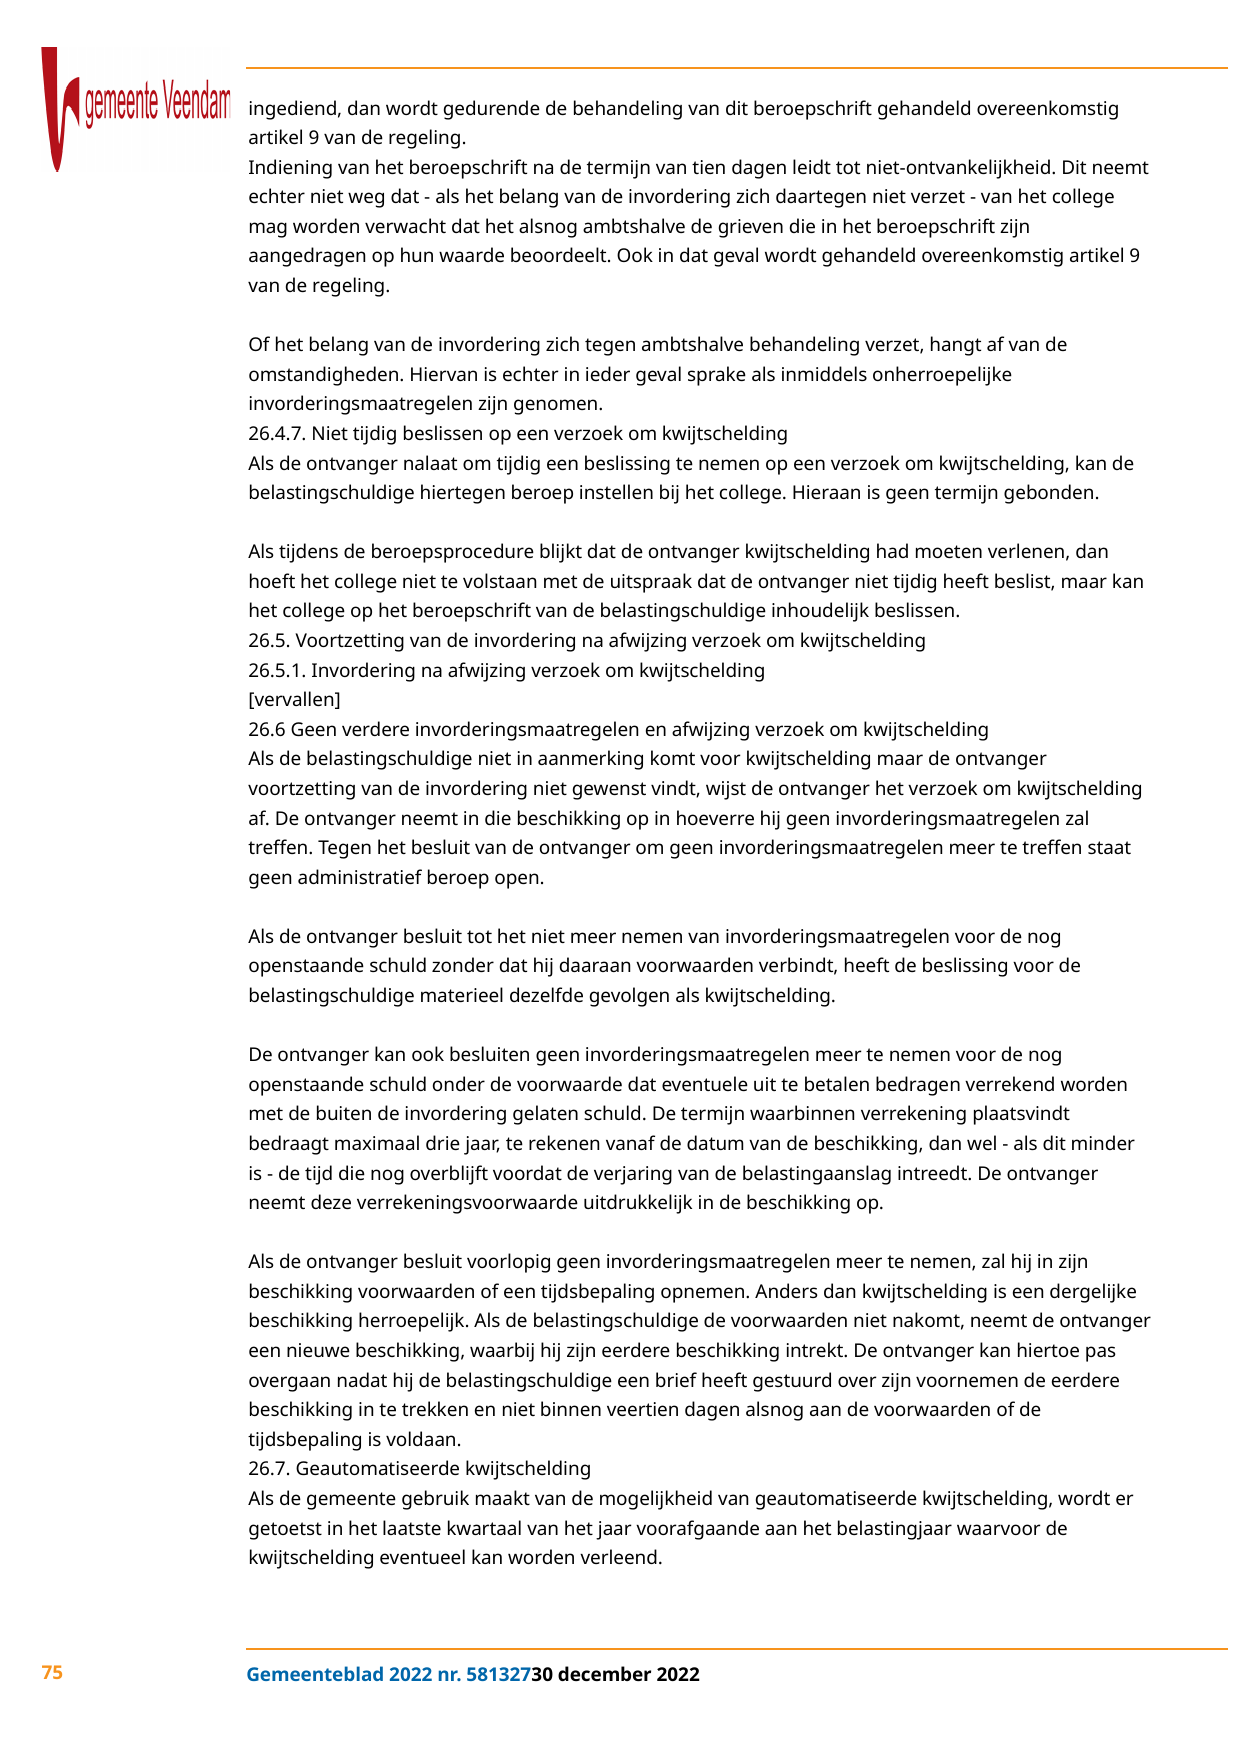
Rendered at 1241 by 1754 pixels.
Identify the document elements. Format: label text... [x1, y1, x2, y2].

text 26.5. Voortzetting van de invordering na afwijzing verzoek om kwijtschelding [248, 627, 1152, 653]
text [vervallen] [248, 686, 1152, 712]
text Als de gemeente gebruik maakt van de mogelijkheid van geautomatiseerde kwijtschelding, wordt er getoetst in het laatste kwartaal van het jaar voorafgaande aan het belastingjaar waarvoor de kwijtschelding eventueel kan worden verleend. [248, 1485, 1152, 1570]
text Indiening van het beroepschrift na de termijn van tien dagen leidt tot niet-ontvankelijkheid. Dit neemt echter niet weg dat - als het belang van de invordering zich daartegen niet verzet - van het college mag worden verwacht dat het alsnog ambtshalve de grieven die in het beroepschrift zijn aangedragen op hun waarde beoordeelt. Ook in dat geval wordt gehandeld overeenkomstig artikel 9 van de regeling. [248, 154, 1152, 298]
text Als de ontvanger besluit tot het niet meer nemen van invorderingsmaatregelen voor de nog openstaande schuld zonder dat hij daaraan voorwaarden verbindt, heeft de beslissing voor de belastingschuldige materieel dezelfde gevolgen als kwijtschelding. [248, 923, 1152, 1008]
text Als tijdens de beroepsprocedure blijkt dat de ontvanger kwijtschelding had moeten verlenen, dan hoeft het college niet te volstaan met de uitspraak dat de ontvanger niet tijdig heeft beslist, maar kan het college op het beroepschrift van de belastingschuldige inhoudelijk beslissen. [248, 538, 1152, 623]
text Of het belang van de invordering zich tegen ambtshalve behandeling verzet, hangt af van de omstandigheden. Hiervan is echter in ieder geval sprake als inmiddels onherroepelijke invorderingsmaatregelen zijn genomen. [248, 331, 1152, 416]
text 26.7. Geautomatiseerde kwijtschelding [248, 1456, 1152, 1481]
text 26.4.7. Niet tijdig beslissen op een verzoek om kwijtschelding [248, 420, 1152, 446]
text Als de belastingschuldige niet in aanmerking komt voor kwijtschelding maar de ontvanger voortzetting van de invordering niet gewenst vindt, wijst de ontvanger het verzoek om kwijtschelding af. De ontvanger neemt in die beschikking op in hoeverre hij geen invorderingsmaatregelen zal treffen. Tegen het besluit van de ontvanger om geen invorderingsmaatregelen meer te treffen staat geen administratief beroep open. [248, 746, 1152, 890]
picture [41, 47, 231, 172]
text Als de ontvanger nalaat om tijdig een beslissing te nemen op een verzoek om kwijtschelding, kan de belastingschuldige hiertegen beroep instellen bij het college. Hieraan is geen termijn gebonden. [248, 450, 1152, 505]
text De ontvanger kan ook besluiten geen invorderingsmaatregelen meer te nemen voor de nog openstaande schuld onder de voorwaarde dat eventuele uit te betalen bedragen verrekend worden met de buiten de invordering gelaten schuld. De termijn waarbinnen verrekening plaatsvindt bedraagt maximaal drie jaar, te rekenen vanaf de datum van de beschikking, dan wel - als dit minder is - de tijd die nog overblijft voordat de verjaring van de belastingaanslag intreedt. De ontvanger neemt deze verrekeningsvoorwaarde uitdrukkelijk in de beschikking op. [248, 1041, 1152, 1215]
text Als de ontvanger besluit voorlopig geen invorderingsmaatregelen meer te nemen, zal hij in zijn beschikking voorwaarden of een tijdsbepaling opnemen. Anders dan kwijtschelding is een dergelijke beschikking herroepelijk. Als de belastingschuldige de voorwaarden niet nakomt, neemt de ontvanger een nieuwe beschikking, waarbij hij zijn eerdere beschikking intrekt. De ontvanger kan hiertoe pas overgaan nadat hij de belastingschuldige een brief heeft gestuurd over zijn voornemen de eerdere beschikking in te trekken en niet binnen veertien dagen alsnog aan de voorwaarden of de tijdsbepaling is voldaan. [248, 1248, 1152, 1452]
text 26.5.1. Invordering na afwijzing verzoek om kwijtschelding [248, 657, 1152, 683]
text ingediend, dan wordt gedurende de behandeling van dit beroepschrift gehandeld overeenkomstig artikel 9 van de regeling. [248, 95, 1152, 150]
text 26.6 Geen verdere invorderingsmaatregelen en afwijzing verzoek om kwijtschelding [248, 716, 1152, 742]
